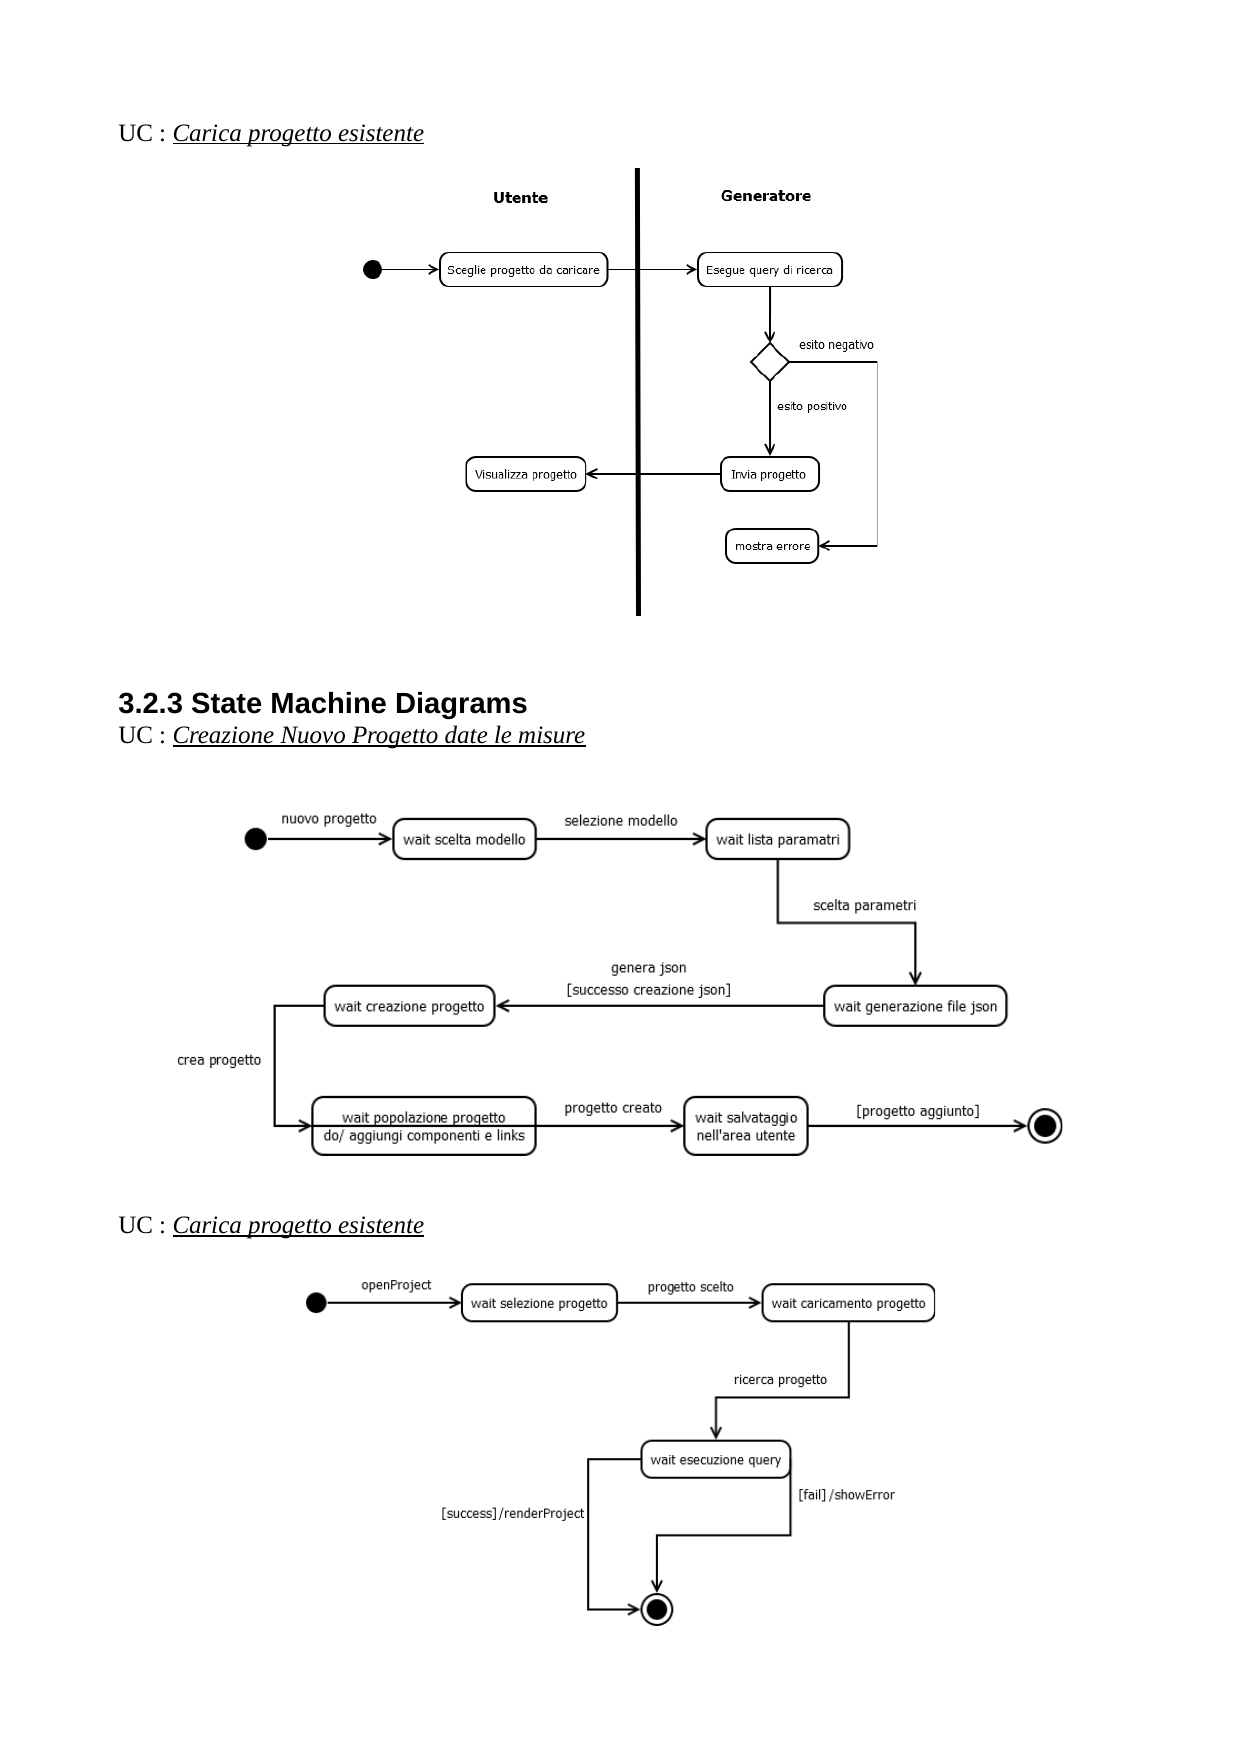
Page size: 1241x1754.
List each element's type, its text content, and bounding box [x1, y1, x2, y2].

subtitle 3.2.3 State Machine Diagrams [118, 687, 1122, 720]
text UC : Carica progetto esistente [118, 1210, 1122, 1239]
text UC : Creazione Nuovo Progetto date le misure [118, 720, 1122, 749]
text UC : Carica progetto esistente [118, 118, 1122, 147]
